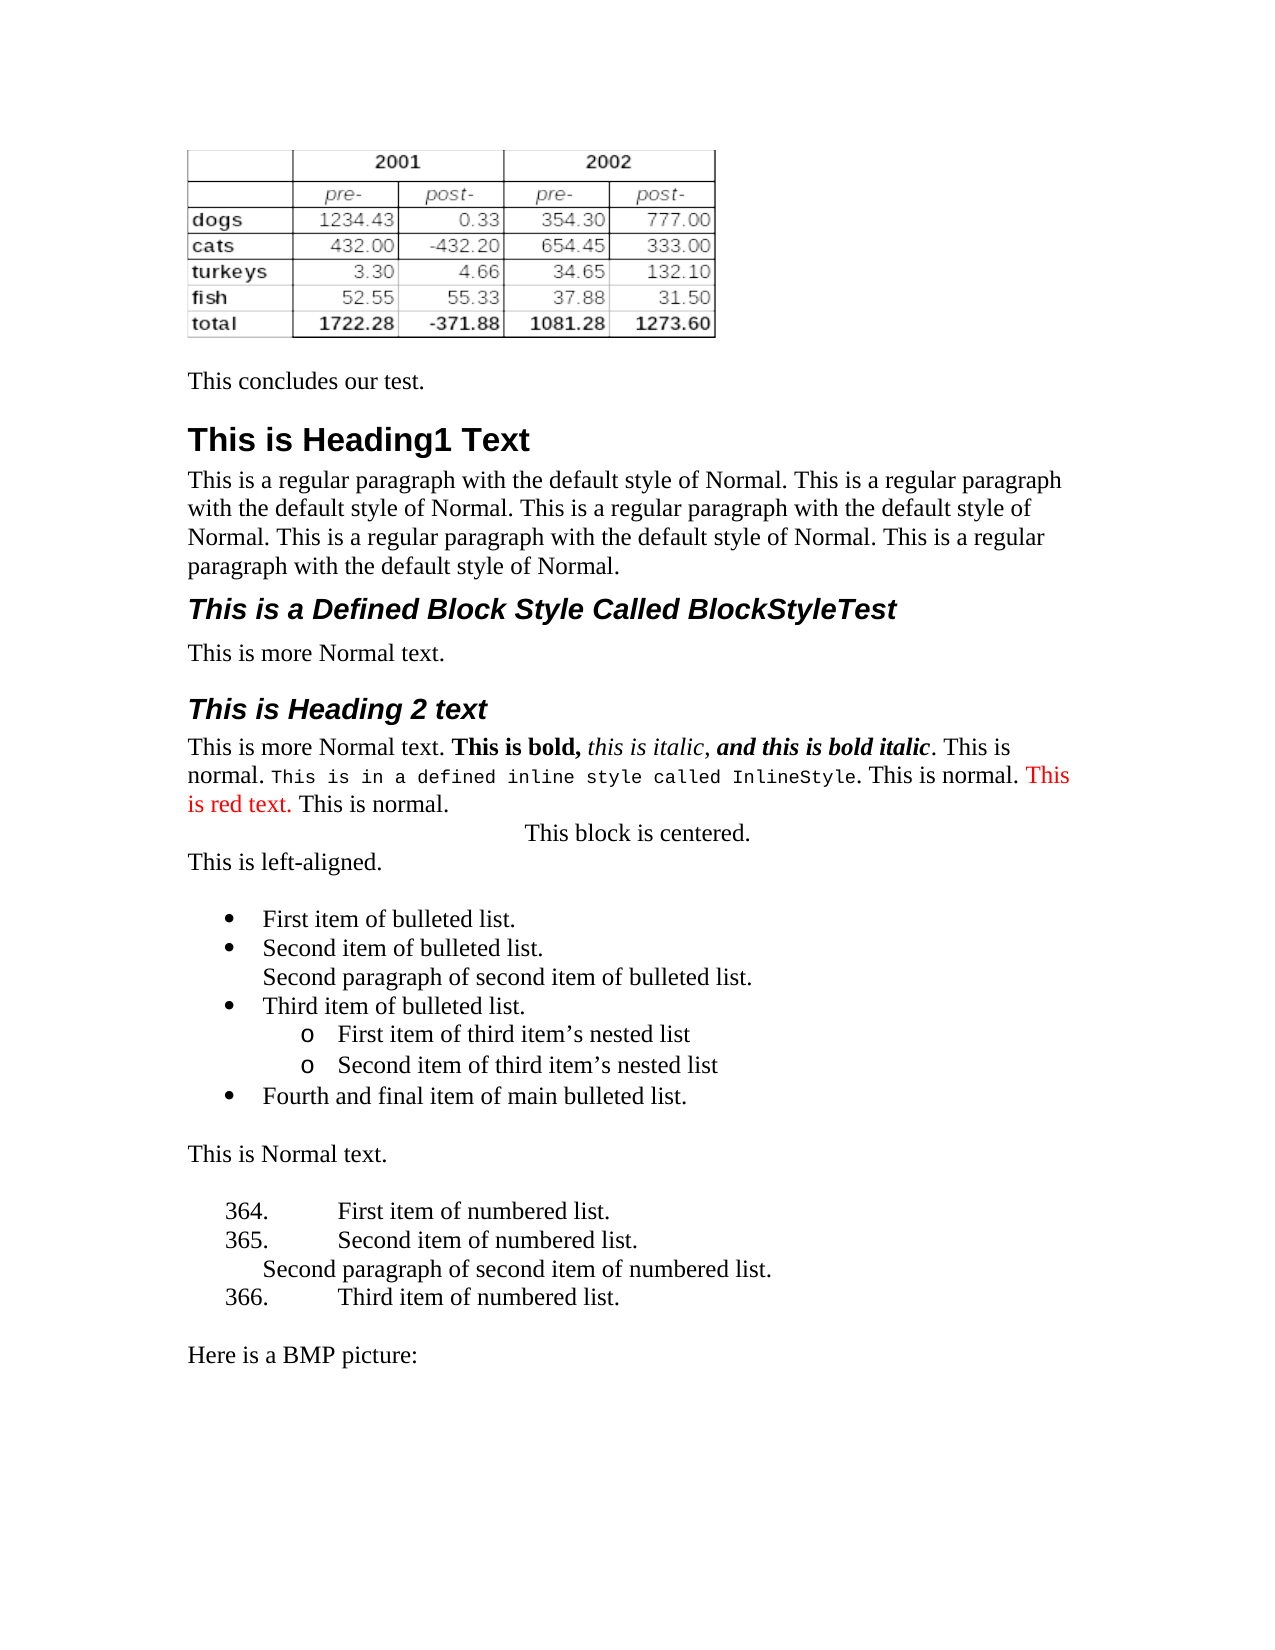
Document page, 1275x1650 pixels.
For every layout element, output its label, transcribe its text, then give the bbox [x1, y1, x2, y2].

text This is left-aligned. [187, 847, 1087, 876]
list First item of bulleted list. [225, 904, 1087, 933]
subtitle This is Heading 2 text [187, 692, 1087, 726]
list Third item of bulleted list. [225, 991, 1087, 1019]
list Third item of numbered list. [225, 1282, 1087, 1311]
text This concludes our test. [187, 366, 1087, 395]
text This is a Defined Block Style Called BlockStyleTest [187, 592, 1087, 626]
text This is more Normal text. This is bold, this is italic, and this is bold italic. This is normal. This is in a defined inline style called InlineStyle. This is normal. This is red text. This is normal. [187, 732, 1087, 818]
text Second paragraph of second item of numbered list. [262, 1254, 1087, 1282]
list First item of third item’s nested list [300, 1019, 1087, 1050]
list Second item of third item’s nested list [300, 1050, 1087, 1081]
list Second item of numbered list. [225, 1225, 1087, 1254]
text Here is a BMP picture: [187, 1340, 1087, 1369]
text Second paragraph of second item of bulleted list. [262, 962, 1087, 991]
text This is Normal text. [187, 1139, 1087, 1167]
list Fourth and final item of main bulleted list. [225, 1081, 1087, 1110]
list First item of numbered list. [225, 1196, 1087, 1225]
text This is a regular paragraph with the default style of Normal. This is a regular paragraph with the default style of Normal. This is a regular paragraph with the default style of Normal. This is a regular paragraph with the default style of Normal. This is a regular paragraph with the default style of Normal. [187, 465, 1087, 580]
text This is more Normal text. [187, 638, 1087, 667]
list Second item of bulleted list. [225, 933, 1087, 962]
text This block is centered. [187, 818, 1087, 847]
subtitle This is Heading1 Text [187, 420, 1087, 458]
